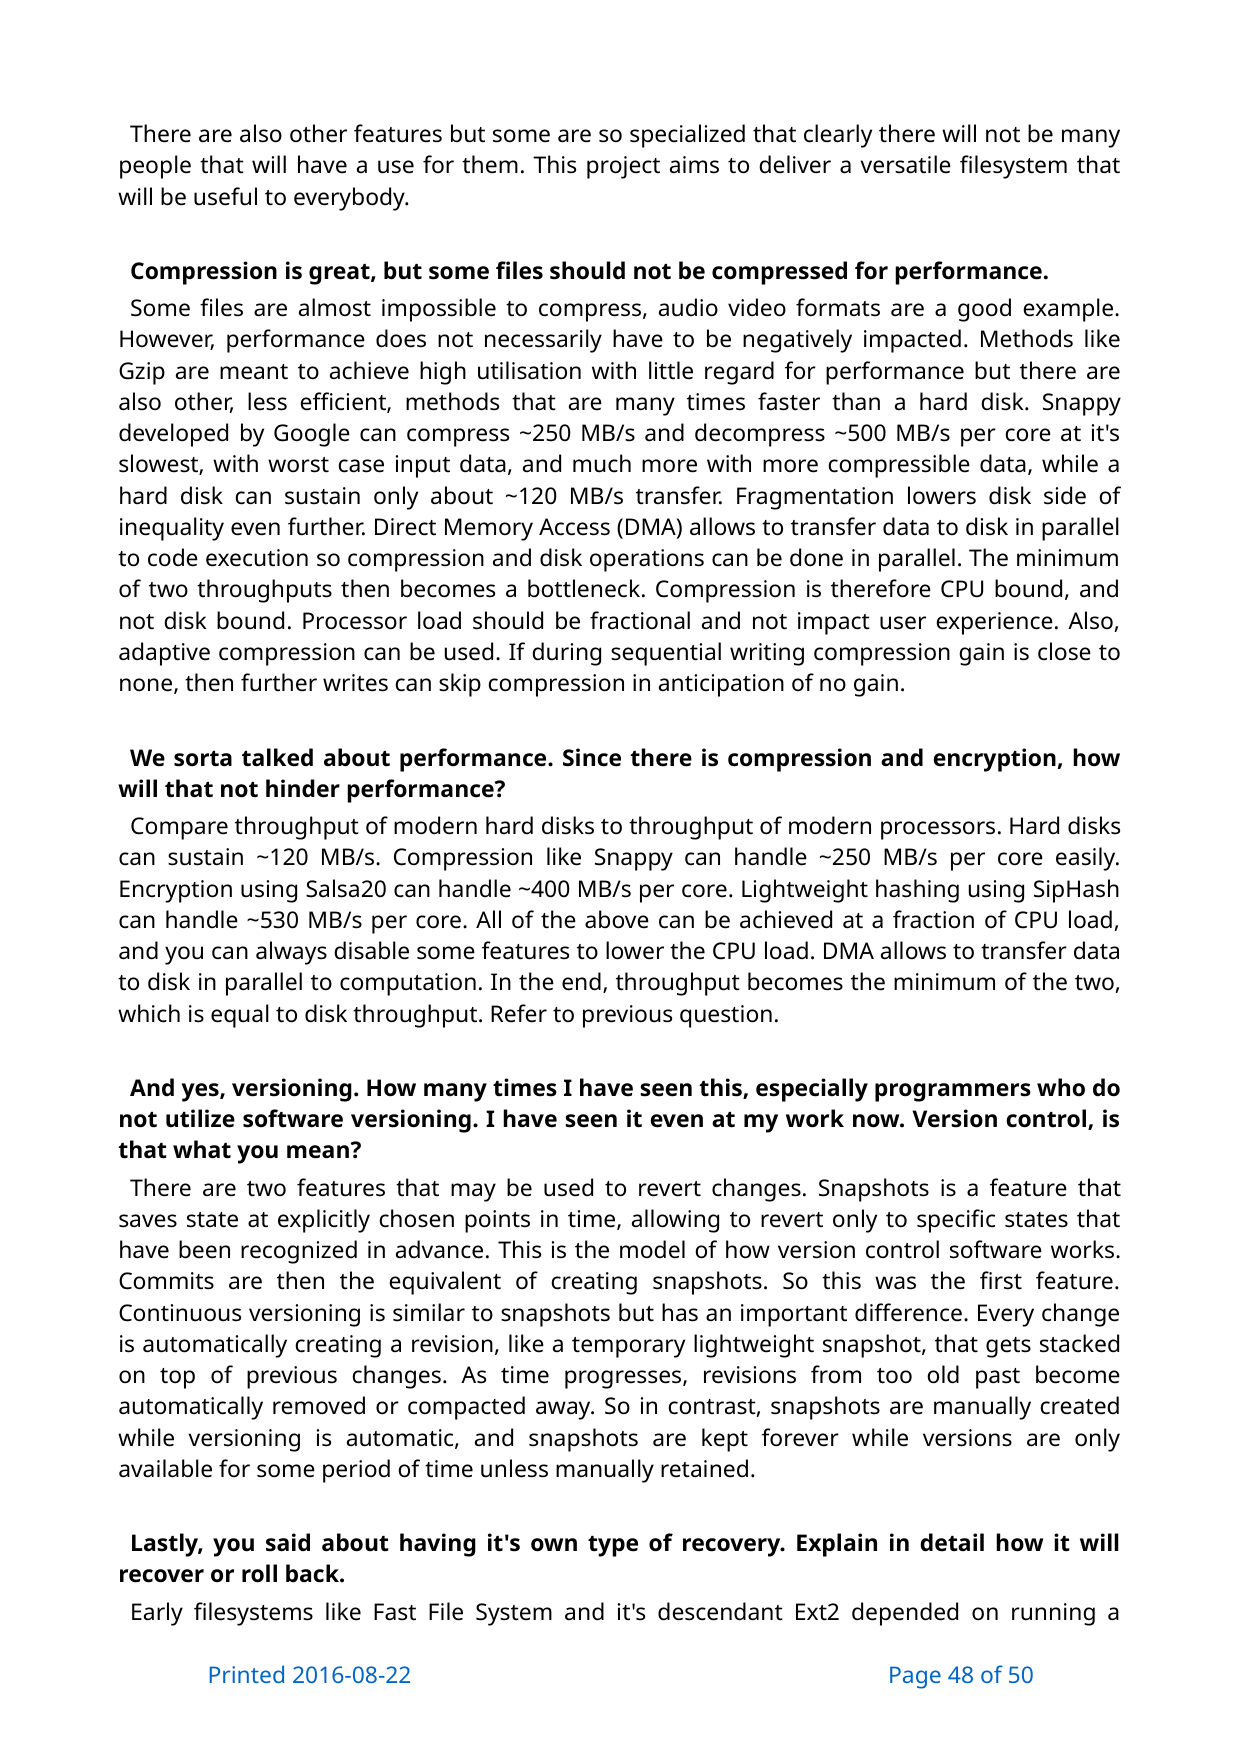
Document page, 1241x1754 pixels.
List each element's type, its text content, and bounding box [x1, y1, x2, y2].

text Lastly, you said about having it's own type of recovery. Explain in detail how it will recover or roll back. [118, 1527, 1122, 1590]
text There are two features that may be used to revert changes. Snapshots is a feature that saves state at explicitly chosen points in time, allowing to revert only to specific states that have been recognized in advance. This is the model of how version control software works. Commits are then the equivalent of creating snapshots. So this was the first feature. Continuous versioning is similar to snapshots but has an important difference. Every change is automatically creating a revision, like a temporary lightweight snapshot, that gets stacked on top of previous changes. As time progresses, revisions from too old past become automatically removed or compacted away. So in contrast, snapshots are manually created while versioning is automatic, and snapshots are kept forever while versions are only available for some period of time unless manually retained. [118, 1172, 1122, 1484]
text And yes, versioning. How many times I have seen this, especially programmers who do not utilize software versioning. I have seen it even at my work now. Version control, is that what you mean? [118, 1072, 1122, 1166]
text Early filesystems like Fast File System and it's descendant Ext2 depended on running a [118, 1596, 1122, 1627]
text Compression is great, but some files should not be compressed for performance. [118, 255, 1122, 286]
text Compare throughput of modern hard disks to throughput of modern processors. Hard disks can sustain ~120 MB/s. Compression like Snappy can handle ~250 MB/s per core easily. Encryption using Salsa20 can handle ~400 MB/s per core. Lightweight hashing using SipHash can handle ~530 MB/s per core. All of the above can be achieved at a fraction of CPU load, and you can always disable some features to lower the CPU load. DMA allows to transfer data to disk in parallel to computation. In the end, throughput becomes the minimum of the two, which is equal to disk throughput. Refer to previous question. [118, 810, 1122, 1029]
text Some files are almost impossible to compress, audio video formats are a good example. However, performance does not necessarily have to be negatively impacted. Methods like Gzip are meant to achieve high utilisation with little regard for performance but there are also other, less efficient, methods that are many times faster than a hard disk. Snappy developed by Google can compress ~250 MB/s and decompress ~500 MB/s per core at it's slowest, with worst case input data, and much more with more compressible data, while a hard disk can sustain only about ~120 MB/s transfer. Fragmentation lowers disk side of inequality even further. Direct Memory Access (DMA) allows to transfer data to disk in parallel to code execution so compression and disk operations can be done in parallel. The minimum of two throughputs then becomes a bottleneck. Compression is therefore CPU bound, and not disk bound. Processor load should be fractional and not impact user experience. Also, adaptive compression can be used. If during sequential writing compression gain is close to none, then further writes can skip compression in anticipation of no gain. [118, 292, 1122, 698]
text We sorta talked about performance. Since there is compression and encryption, how will that not hinder performance? [118, 742, 1122, 804]
text There are also other features but some are so specialized that clearly there will not be many people that will have a use for them. This project aims to deliver a versatile filesystem that will be useful to everybody. [118, 118, 1122, 212]
